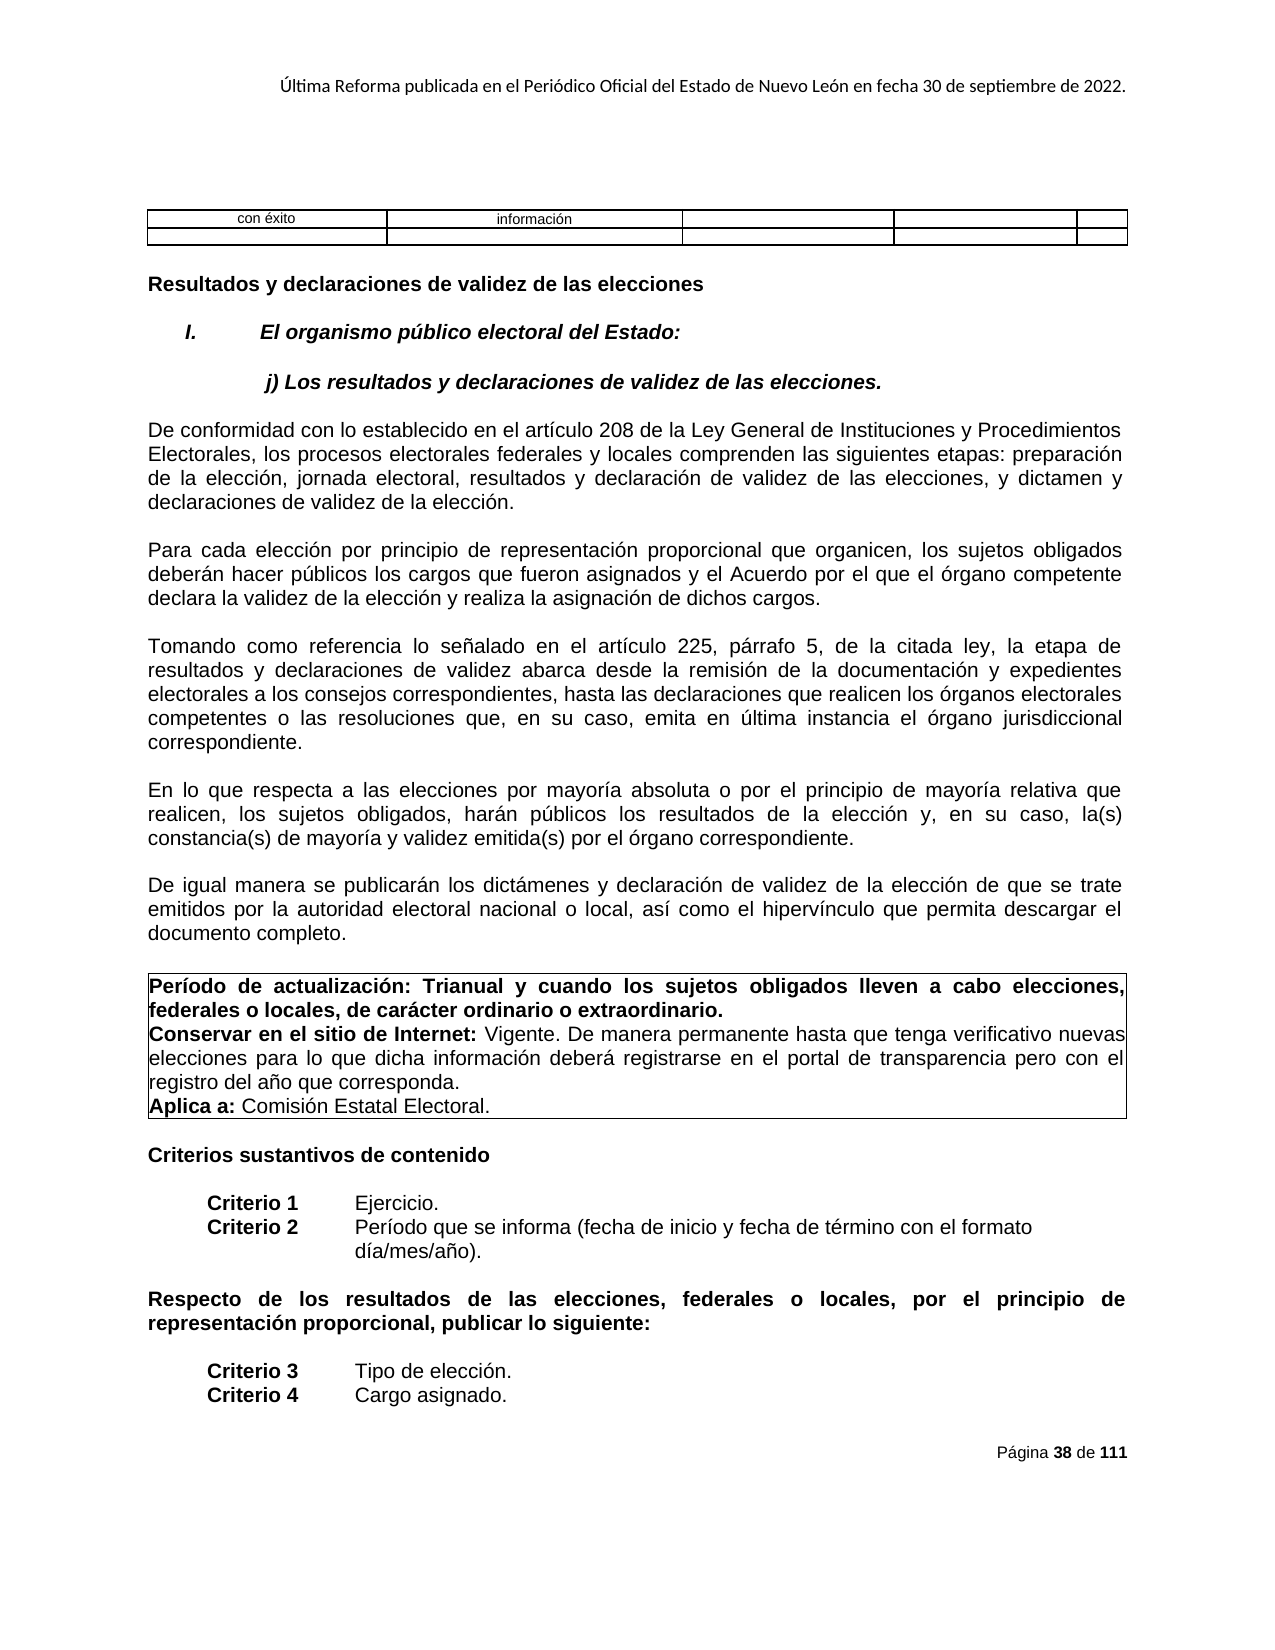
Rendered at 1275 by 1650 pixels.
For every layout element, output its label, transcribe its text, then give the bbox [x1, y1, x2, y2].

text Criterio 1 Ejercicio. [207, 1191, 1033, 1215]
text Conservar en el sitio de Internet: Vigente. De manera permanente hasta que tenga verificativo nuevas elecciones para lo que dicha información deberá registrarse en el portal de transparencia pero con el registro del año que corresponda. [149, 1021, 1126, 1093]
text Para cada elección por principio de representación proporcional que organicen, los sujetos obligados deberán hacer públicos los cargos que fueron asignados y el Acuerdo por el que el órgano competente declara la validez de la elección y realiza la asignación de dichos cargos. [148, 538, 1124, 610]
text De conformidad con lo establecido en el artículo 208 de la Ley General de Instituciones y Procedimientos Electorales, los procesos electorales federales y locales comprenden las siguientes etapas: preparación de la elección, jornada electoral, resultados y declaración de validez de las elecciones, y dictamen y declaraciones de validez de la elección. [148, 418, 1124, 514]
text Criterio 2 Período que se informa (fecha de inicio y fecha de término con el formato día/mes/año). [207, 1215, 1033, 1263]
text Criterios sustantivos de contenido [148, 1143, 1127, 1167]
table_header información [388, 211, 682, 227]
table_cell [388, 229, 682, 244]
text Período de actualización: Trianual y cuando los sujetos obligados lleven a cabo elecciones, federales o locales, de carácter ordinario o extraordinario. [149, 974, 1126, 1021]
text Criterio 4 Cargo asignado. [207, 1382, 1033, 1406]
table_header [895, 211, 1076, 227]
text En lo que respecta a las elecciones por mayoría absoluta o por el principio de mayoría relativa que realicen, los sujetos obligados, harán públicos los resultados de la elección y, en su caso, la(s) constancia(s) de mayoría y validez emitida(s) por el órgano correspondiente. [148, 777, 1124, 849]
table_cell [1078, 229, 1127, 244]
table_header [1078, 211, 1127, 227]
text Criterio 3 Tipo de elección. [207, 1358, 1033, 1382]
table_header [683, 211, 893, 227]
table_header con éxito [148, 211, 386, 227]
text I. El organismo público electoral del Estado: [185, 320, 1039, 344]
text Resultados y declaraciones de validez de las elecciones [148, 272, 1127, 296]
table_cell [148, 229, 386, 244]
text De igual manera se publicarán los dictámenes y declaración de validez de la elección de que se trate emitidos por la autoridad electoral nacional o local, así como el hipervínculo que permita descargar el documento completo. [148, 873, 1124, 945]
list j) Los resultados y declaraciones de validez de las elecciones. [266, 370, 1023, 394]
table_cell [683, 229, 893, 244]
text Respecto de los resultados de las elecciones, federales o locales, por el principio de representación proporcional, publicar lo siguiente: [148, 1287, 1127, 1334]
text Tomando como referencia lo señalado en el artículo 225, párrafo 5, de la citada ley, la etapa de resultados y declaraciones de validez abarca desde la remisión de la documentación y expedientes electorales a los consejos correspondientes, hasta las declaraciones que realicen los órganos electorales competentes o las resoluciones que, en su caso, emita en última instancia el órgano jurisdiccional correspondiente. [148, 634, 1124, 753]
table_cell [895, 229, 1076, 244]
text Aplica a: Comisión Estatal Electoral. [149, 1093, 1126, 1118]
